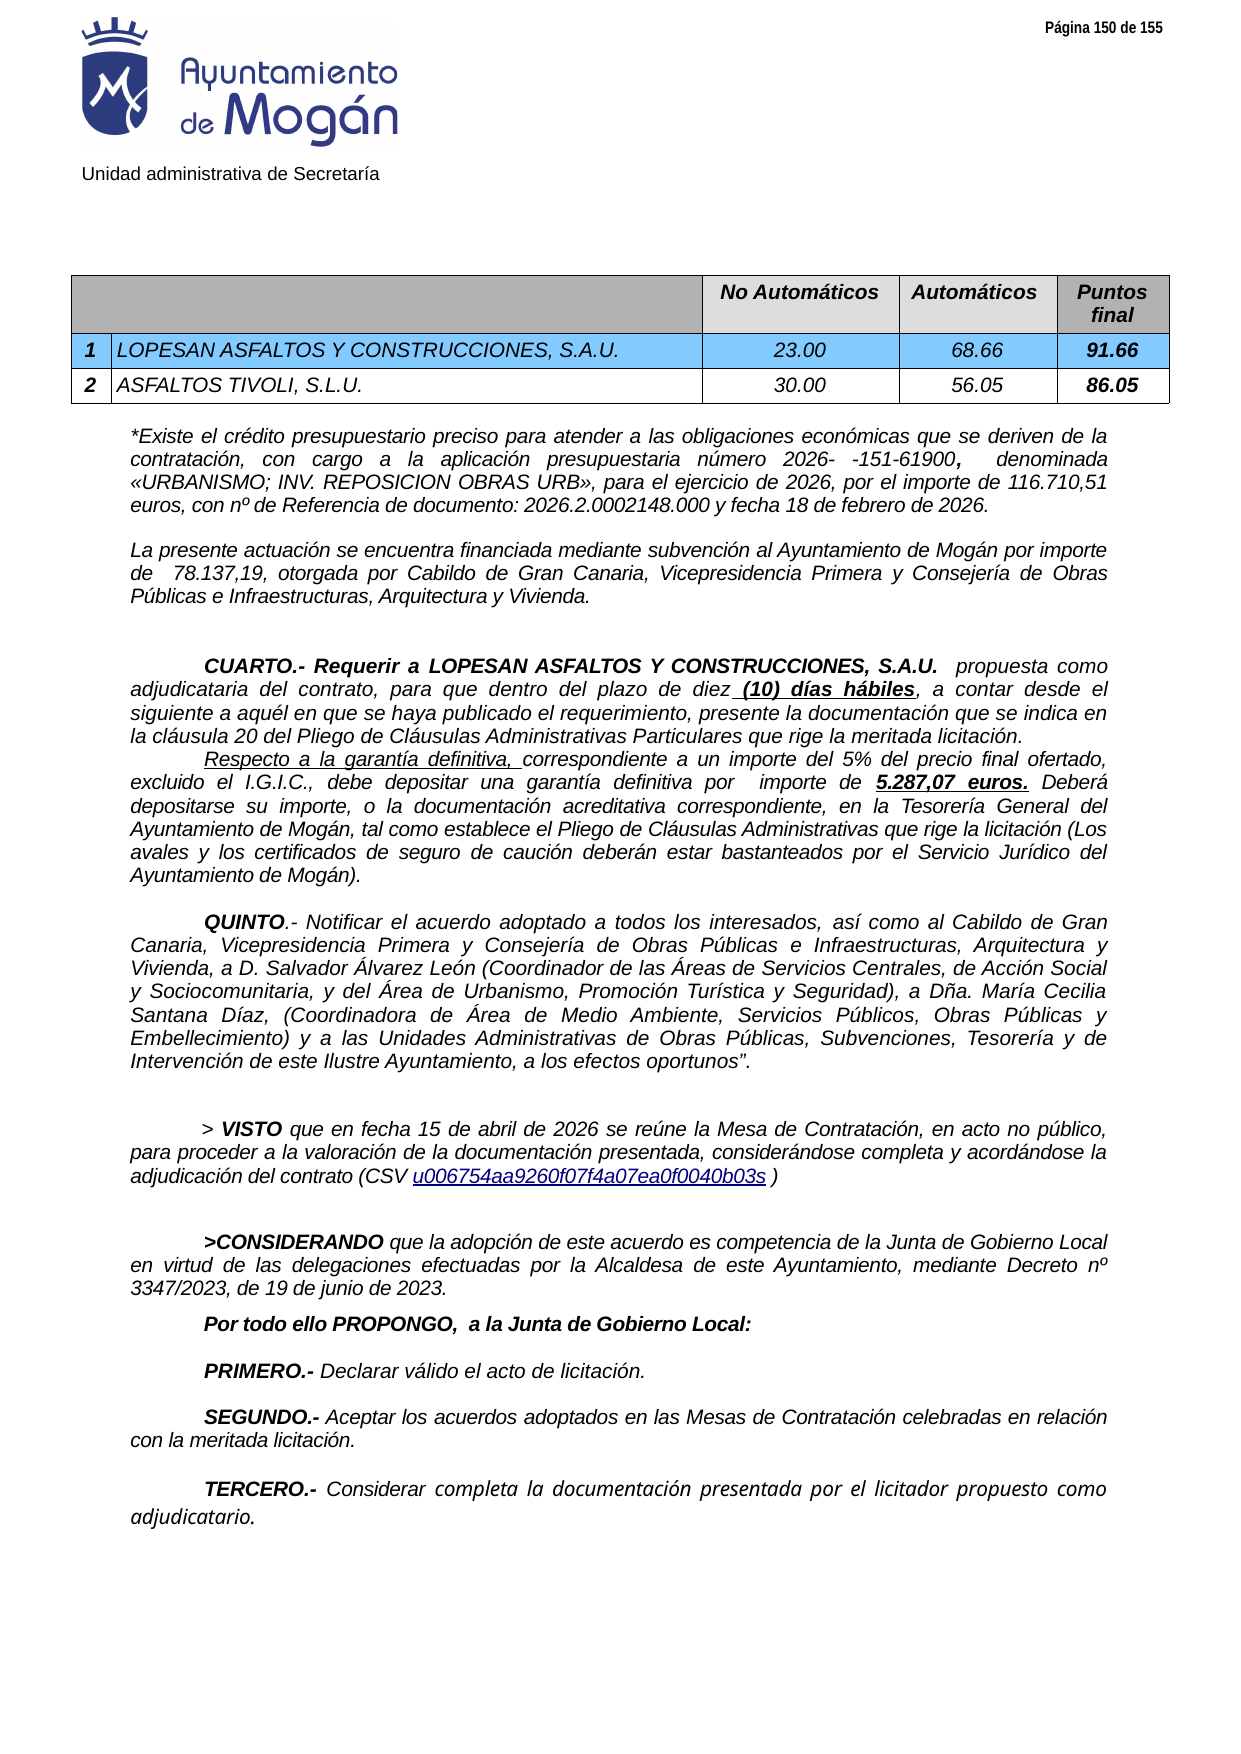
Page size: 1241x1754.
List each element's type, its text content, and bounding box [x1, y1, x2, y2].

table_cell 91,66 [1058, 334, 1169, 368]
text La presente actuación se encuentra financiada mediante subvención al Ayuntamiento de Mogán por importe de 78.137,19, otorgada por Cabildo de Gran Canaria, Vicepresidencia Primera y Consejería de Obras Públicas e Infraestructuras, Arquitectura y Vivienda. [130, 539, 1110, 608]
text QUINTO.- Notificar el acuerdo adoptado a todos los interesados, así como al Cabildo de Gran Canaria, Vicepresidencia Primera y Consejería de Obras Públicas e Infraestructuras, Arquitectura y Vivienda, a D. Salvador Álvarez León (Coordinador de las Áreas de Servicios Centrales, de Acción Social y Sociocomunitaria, y del Área de Urbanismo, Promoción Turística y Seguridad), a Dña. María Cecilia Santana Díaz, (Coordinadora de Área de Medio Ambiente, Servicios Públicos, Obras Públicas y Embellecimiento) y a las Unidades Administrativas de Obras Públicas, Subvenciones, Tesorería y de Intervención de este Ilustre Ayuntamiento, a los efectos oportunos”. [130, 910, 1110, 1073]
table_cell 2 [72, 369, 111, 402]
table_cell 86,05 [1058, 369, 1169, 402]
table_cell ASFALTOS TIVOLI, S.L.U. [112, 369, 702, 402]
table_header Puntos final [1058, 276, 1169, 333]
table_cell LOPESAN ASFALTOS Y CONSTRUCCIONES, S.A.U. [112, 334, 702, 368]
text SEGUNDO.- Aceptar los acuerdos adoptados en las Mesas de Contratación celebradas en relación con la meritada licitación. [130, 1406, 1110, 1452]
table_cell Automáticos [900, 276, 1057, 333]
text *Existe el crédito presupuestario preciso para atender a las obligaciones económicas que se deriven de la contratación, con cargo a la aplicación presupuestaria número 2026- -151-61900, denominada «URBANISMO; INV. REPOSICION OBRAS URB», para el ejercicio de 2026, por el importe de 116.710,51 euros, con nº de Referencia de documento: 2026.2.0002148.000 y fecha 18 de febrero de 2026. [130, 424, 1110, 517]
text >CONSIDERANDO que la adopción de este acuerdo es competencia de la Junta de Gobierno Local en virtud de las delegaciones efectuadas por la Alcaldesa de este Ayuntamiento, mediante Decreto nº 3347/2023, de 19 de junio de 2023. [130, 1231, 1110, 1300]
text > VISTO que en fecha 15 de abril de 2026 se reúne la Mesa de Contratación, en acto no público, para proceder a la valoración de la documentación presentada, considerándose completa y acordándose la adjudicación del contrato (CSV u006754aa9260f07f4a07ea0f0040b03s ) [130, 1118, 1110, 1187]
table_header [72, 276, 702, 333]
text Respecto a la garantía definitiva, correspondiente a un importe del 5% del precio final ofertado, excluido el I.G.I.C., debe depositar una garantía definitiva por importe de 5.287,07 euros. Deberá depositarse su importe, o la documentación acreditativa correspondiente, en la Tesorería General del Ayuntamiento de Mogán, tal como establece el Pliego de Cláusulas Administrativas que rige la licitación (Los avales y los certificados de seguro de caución deberán estar bastanteados por el Servicio Jurídico del Ayuntamiento de Mogán). [130, 748, 1110, 887]
text TERCERO.- Considerar completa la documentación presentada por el licitador propuesto como adjudicatario. [130, 1474, 1110, 1531]
table_cell No Automáticos [703, 276, 899, 333]
table_cell 56,05 [900, 369, 1057, 402]
text Por todo ello PROPONGO, a la Junta de Gobierno Local: [130, 1313, 1110, 1336]
table_cell 23,00 [703, 334, 899, 368]
text PRIMERO.- Declarar válido el acto de licitación. [130, 1359, 1110, 1382]
text CUARTO.- Requerir a LOPESAN ASFALTOS Y CONSTRUCCIONES, S.A.U. propuesta como adjudicataria del contrato, para que dentro del plazo de diez (10) días hábiles, a contar desde el siguiente a aquél en que se haya publicado el requerimiento, presente la documentación que se indica en la cláusula 20 del Pliego de Cláusulas Administrativas Particulares que rige la meritada licitación. [130, 655, 1110, 748]
table_cell 68,66 [900, 334, 1057, 368]
picture [81, 17, 398, 153]
table_cell 30,00 [703, 369, 899, 402]
table_cell 1 [72, 334, 111, 368]
